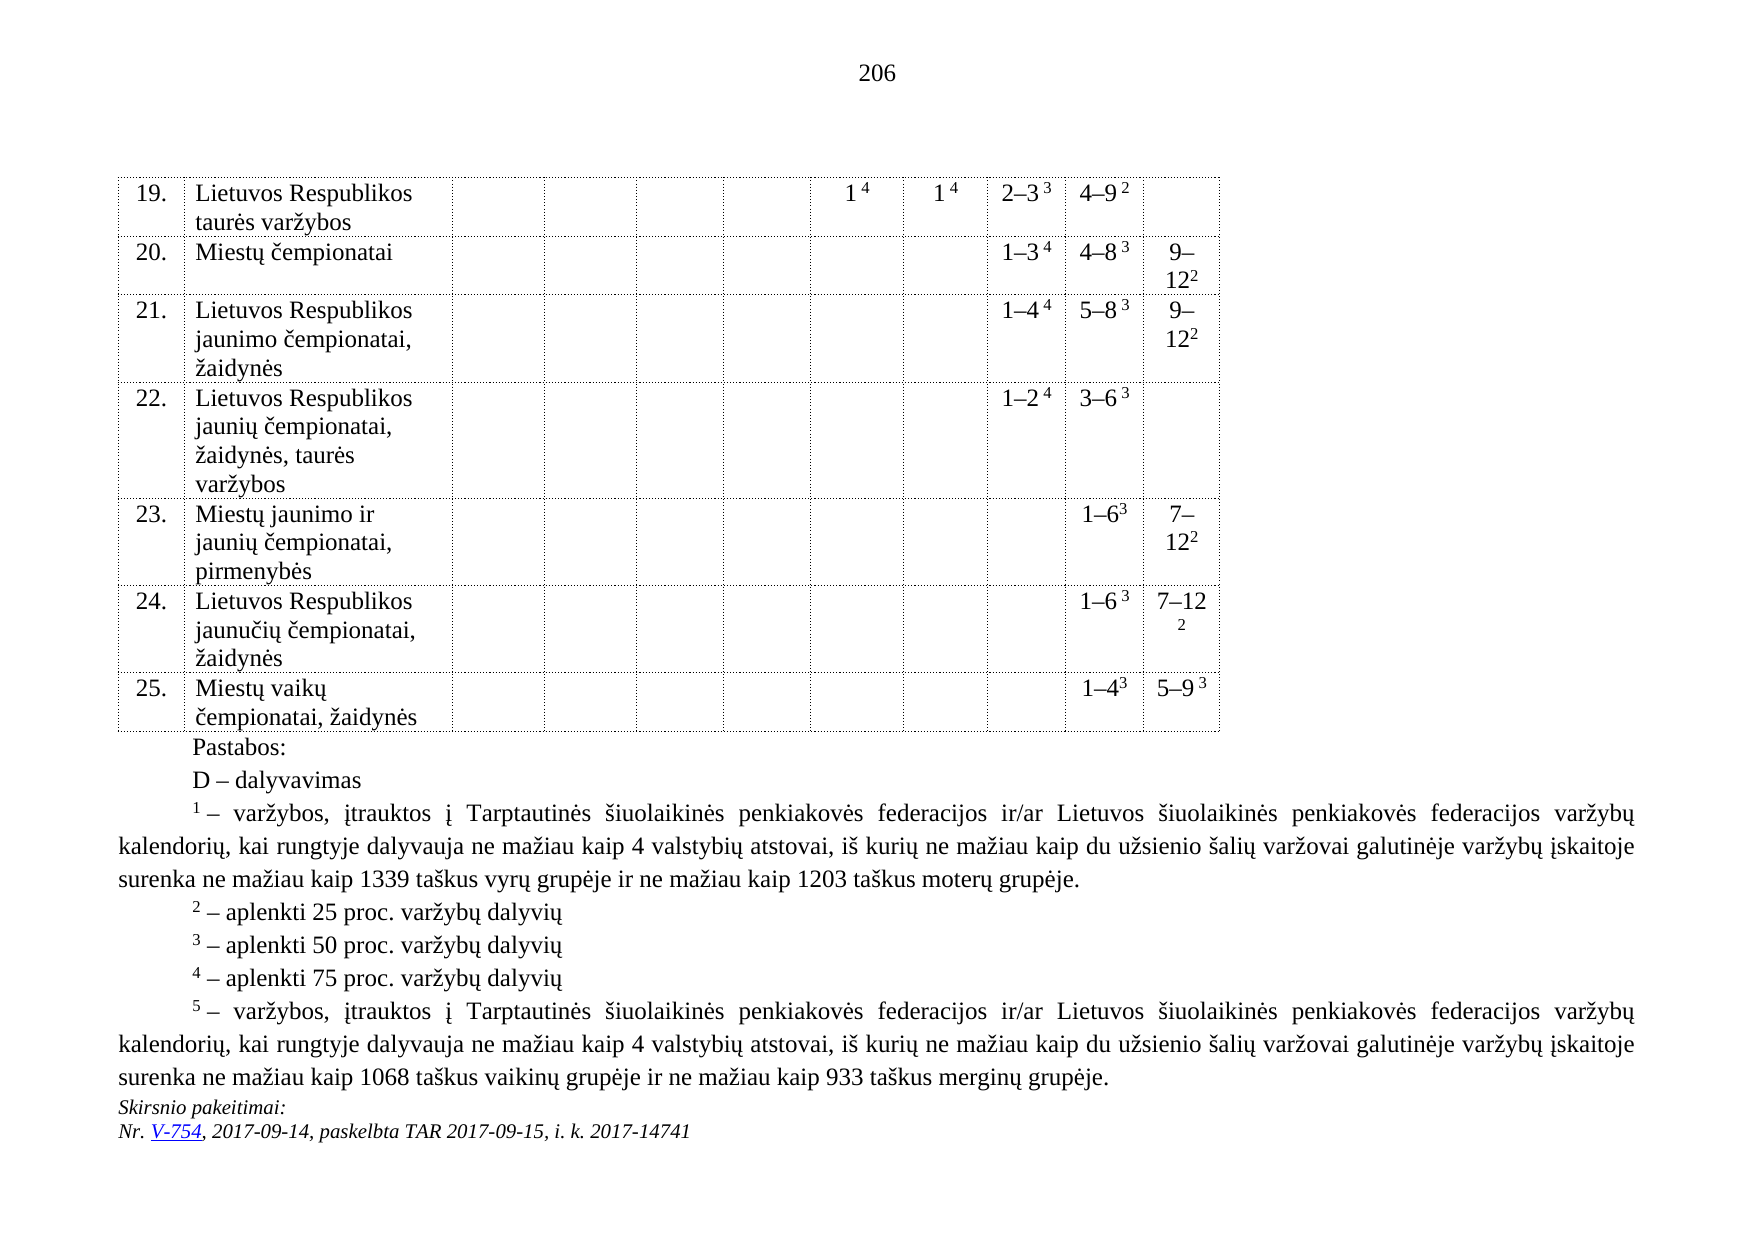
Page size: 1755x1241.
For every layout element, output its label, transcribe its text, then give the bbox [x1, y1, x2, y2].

text Nr. V-754, 2017-09-14, paskelbta TAR 2017-09-15, i. k. 2017-14741 [118, 1119, 1636, 1143]
text 4 – aplenkti 75 proc. varžybų dalyvių [118, 963, 1636, 992]
text 3 – aplenkti 50 proc. varžybų dalyvių [118, 930, 1636, 959]
text 1 – varžybos, įtrauktos į Tarptautinės šiuolaikinės penkiakovės federacijos ir/ar Lietuvos šiuolaikinės penkiakovės federacijos varžybų kalendorių, kai rungtyje dalyvauja ne mažiau kaip 4 valstybių atstovai, iš kurių ne mažiau kaip du užsienio šalių varžovai galutinėje varžybų įskaitoje surenka ne mažiau kaip 1339 taškus vyrų grupėje ir ne mažiau kaip 1203 taškus moterų grupėje. [118, 798, 1636, 893]
text 2 – aplenkti 25 proc. varžybų dalyvių [118, 897, 1636, 926]
text Skirsnio pakeitimai: [118, 1095, 1636, 1119]
text Pastabos: [118, 732, 1636, 761]
text 5 – varžybos, įtrauktos į Tarptautinės šiuolaikinės penkiakovės federacijos ir/ar Lietuvos šiuolaikinės penkiakovės federacijos varžybų kalendorių, kai rungtyje dalyvauja ne mažiau kaip 4 valstybių atstovai, iš kurių ne mažiau kaip du užsienio šalių varžovai galutinėje varžybų įskaitoje surenka ne mažiau kaip 1068 taškus vaikinų grupėje ir ne mažiau kaip 933 taškus merginų grupėje. [118, 996, 1636, 1091]
text D – dalyvavimas [118, 765, 1636, 793]
